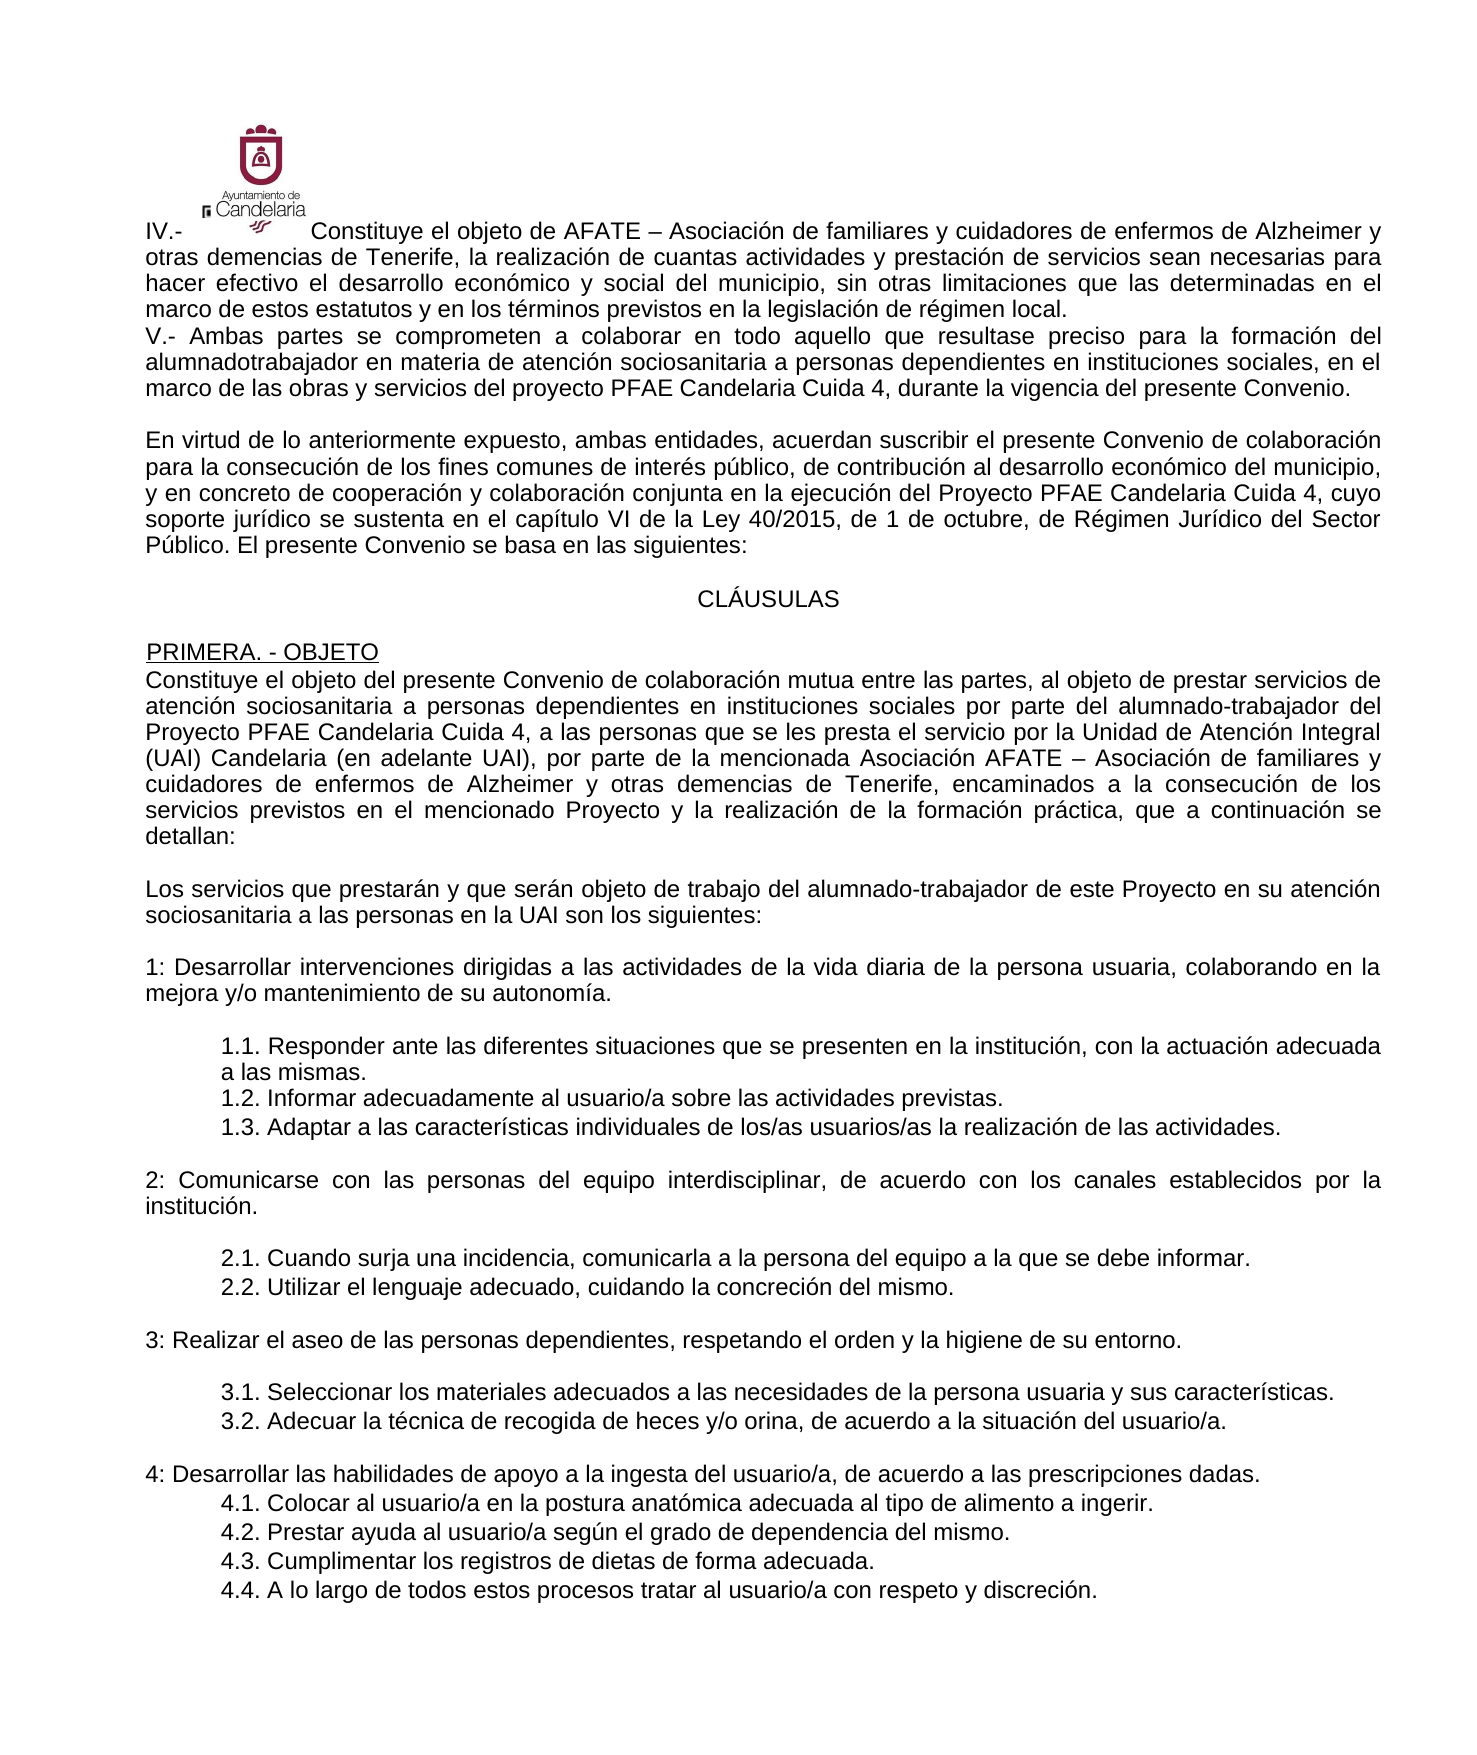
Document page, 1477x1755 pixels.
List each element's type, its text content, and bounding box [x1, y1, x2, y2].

text 4.2. Prestar ayuda al usuario/a según el grado de dependencia del mismo. [221, 1520, 1184, 1546]
text 4.4. A lo largo de todos estos procesos tratar al usuario/a con respeto y discreción. [221, 1578, 1184, 1604]
text Los servicios que prestarán y que serán objeto de trabajo del alumnado-trabajador de este Proyecto en su atención sociosanitaria a las personas en la UAI son los siguientes: [145, 876, 1383, 928]
subtitle PRIMERA. - OBJETO [146, 638, 1371, 665]
text 2.2. Utilizar el lenguaje adecuado, cuidando la concreción del mismo. [221, 1275, 1383, 1301]
text 4.3. Cumplimentar los registros de dietas de forma adecuada. [221, 1549, 1184, 1575]
text CLÁUSULAS [191, 585, 1339, 612]
text 4: Desarrollar las habilidades de apoyo a la ingesta del usuario/a, de acuerdo a las prescripciones dadas. [145, 1462, 1383, 1487]
text 1: Desarrollar intervenciones dirigidas a las actividades de la vida diaria de la persona usuaria, colaborando en la mejora y/o mantenimiento de su autonomía. [145, 955, 1383, 1007]
text V.- Ambas partes se comprometen a colaborar en todo aquello que resultase preciso para la formación del alumnadotrabajador en materia de atención sociosanitaria a personas dependientes en instituciones sociales, en el marco de las obras y servicios del proyecto PFAE Candelaria Cuida 4, durante la vigencia del presente Convenio. [145, 323, 1383, 402]
text 3.1. Seleccionar los materiales adecuados a las necesidades de la persona usuaria y sus características. [221, 1380, 1383, 1406]
text 1.3. Adaptar a las características individuales de los/as usuarios/as la realización de las actividades. [221, 1115, 1383, 1141]
text 2: Comunicarse con las personas del equipo interdisciplinar, de acuerdo con los canales establecidos por la institución. [145, 1167, 1383, 1219]
text IV.- Constituye el objeto de AFATE – Asociación de familiares y cuidadores de enfermos de Alzheimer y otras demencias de Tenerife, la realización de cuantas actividades y prestación de servicios sean necesarias para hacer efectivo el desarrollo económico y social del municipio, sin otras limitaciones que las determinadas en el marco de estos estatutos y en los términos previstos en la legislación de régimen local. [145, 219, 1383, 323]
text 1.1. Responder ante las diferentes situaciones que se presenten en la institución, con la actuación adecuada a las mismas. [221, 1033, 1383, 1085]
text 3: Realizar el aseo de las personas dependientes, respetando el orden y la higiene de su entorno. [145, 1327, 1383, 1353]
text En virtud de lo anteriormente expuesto, ambas entidades, acuerdan suscribir el presente Convenio de colaboración para la consecución de los fines comunes de interés público, de contribución al desarrollo económico del municipio, y en concreto de cooperación y colaboración conjunta en la ejecución del Proyecto PFAE Candelaria Cuida 4, cuyo soporte jurídico se sustenta en el capítulo VI de la Ley 40/2015, de 1 de octubre, de Régimen Jurídico del Sector Público. El presente Convenio se basa en las siguientes: [145, 428, 1383, 558]
text 2.1. Cuando surja una incidencia, comunicarla a la persona del equipo a la que se debe informar. [221, 1246, 1383, 1272]
text 3.2. Adecuar la técnica de recogida de heces y/o orina, de acuerdo a la situación del usuario/a. [221, 1409, 1383, 1435]
text 4.1. Colocar al usuario/a en la postura anatómica adecuada al tipo de alimento a ingerir. [221, 1491, 1184, 1517]
text 1.2. Informar adecuadamente al usuario/a sobre las actividades previstas. [221, 1086, 1383, 1112]
text Constituye el objeto del presente Convenio de colaboración mutua entre las partes, al objeto de prestar servicios de atención sociosanitaria a personas dependientes en instituciones sociales por parte del alumnado-trabajador del Proyecto PFAE Candelaria Cuida 4, a las personas que se les presta el servicio por la Unidad de Atención Integral (UAI) Candelaria (en adelante UAI), por parte de la mencionada Asociación AFATE – Asociación de familiares y cuidadores de enfermos de Alzheimer y otras demencias de Tenerife, encaminados a la consecución de los servicios previstos en el mencionado Proyecto y la realización de la formación práctica, que a continuación se detallan: [145, 667, 1383, 850]
